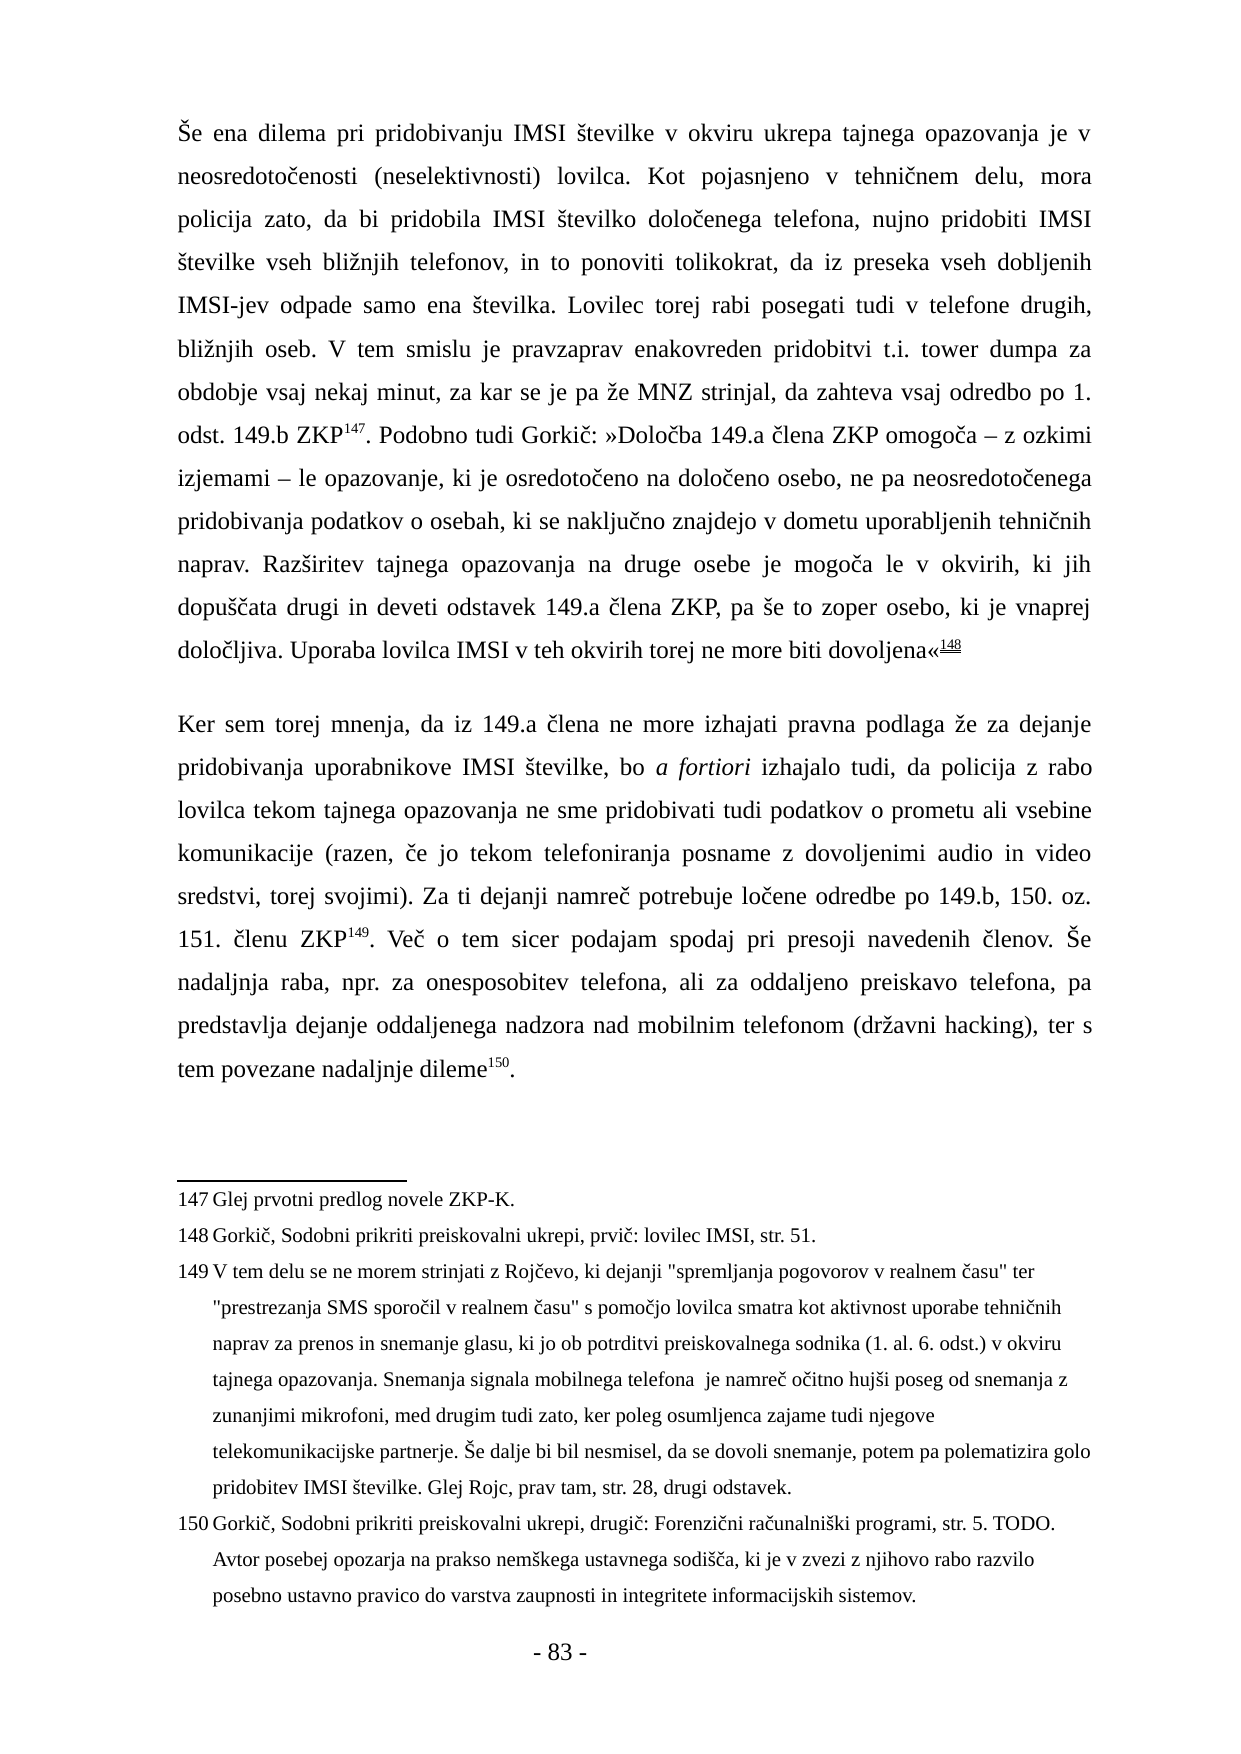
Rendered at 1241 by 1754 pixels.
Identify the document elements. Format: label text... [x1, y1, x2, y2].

text V tem delu se ne morem strinjati z Rojčevo, ki dejanji "spremljanja pogovorov v realnem času" ter "prestrezanja SMS sporočil v realnem času" s pomočjo lovilca smatra kot aktivnost uporabe tehničnih naprav za prenos in snemanje glasu, ki jo ob potrditvi preiskovalnega sodnika (1. al. 6. odst.) v okviru tajnega opazovanja. Snemanja signala mobilnega telefona je namreč očitno hujši poseg od snemanja z zunanjimi mikrofoni, med drugim tudi zato, ker poleg osumljenca zajame tudi njegove telekomunikacijske partnerje. Še dalje bi bil nesmisel, da se dovoli snemanje, potem pa polematizira golo pridobitev IMSI številke. Glej Rojc, prav tam, str. 28, drugi odstavek. [177, 1259, 1093, 1499]
text Ker sem torej mnenja, da iz 149.a člena ne more izhajati pravna podlaga že za dejanje pridobivanja uporabnikove IMSI številke, bo a fortiori izhajalo tudi, da policija z rabo lovilca tekom tajnega opazovanja ne sme pridobivati tudi podatkov o prometu ali vsebine komunikacije (razen, če jo tekom telefoniranja posname z dovoljenimi audio in video sredstvi, torej svojimi). Za ti dejanji namreč potrebuje ločene odredbe po 149.b, 150. oz. 151. členu ZKP. Več o tem sicer podajam spodaj pri presoji navedenih členov. Še nadaljnja raba, npr. za onesposobitev telefona, ali za oddaljeno preiskavo telefona, pa predstavlja dejanje oddaljenega nadzora nad mobilnim telefonom (državni hacking), ter s tem povezane nadaljnje dileme. [177, 709, 1093, 1082]
text Glej prvotni predlog novele ZKP-K. [177, 1187, 1093, 1211]
text Še ena dilema pri pridobivanju IMSI številke v okviru ukrepa tajnega opazovanja je v neosredotočenosti (neselektivnosti) lovilca. Kot pojasnjeno v tehničnem delu, mora policija zato, da bi pridobila IMSI številko določenega telefona, nujno pridobiti IMSI številke vseh bližnjih telefonov, in to ponoviti tolikokrat, da iz preseka vseh dobljenih IMSI-jev odpade samo ena številka. Lovilec torej rabi posegati tudi v telefone drugih, bližnjih oseb. V tem smislu je pravzaprav enakovreden pridobitvi t.i. tower dumpa za obdobje vsaj nekaj minut, za kar se je pa že MNZ strinjal, da zahteva vsaj odredbo po 1. odst. 149.b ZKP. Podobno tudi Gorkič: »Določba 149.a člena ZKP omogoča – z ozkimi izjemami – le opazovanje, ki je osredotočeno na določeno osebo, ne pa neosredotočenega pridobivanja podatkov o osebah, ki se naključno znajdejo v dometu uporabljenih tehničnih naprav. Razširitev tajnega opazovanja na druge osebe je mogoča le v okvirih, ki jih dopuščata drugi in deveti odstavek 149.a člena ZKP, pa še to zoper osebo, ki je vnaprej določljiva. Uporaba lovilca IMSI v teh okvirih torej ne more biti dovoljena« [177, 118, 1093, 664]
text Gorkič, Sodobni prikriti preiskovalni ukrepi, prvič: lovilec IMSI, str. 51. [177, 1223, 1093, 1247]
text Gorkič, Sodobni prikriti preiskovalni ukrepi, drugič: Forenzični računalniški programi, str. 5. TODO. Avtor posebej opozarja na prakso nemškega ustavnega sodišča, ki je v zvezi z njihovo rabo razvilo posebno ustavno pravico do varstva zaupnosti in integritete informacijskih sistemov. [177, 1511, 1093, 1607]
